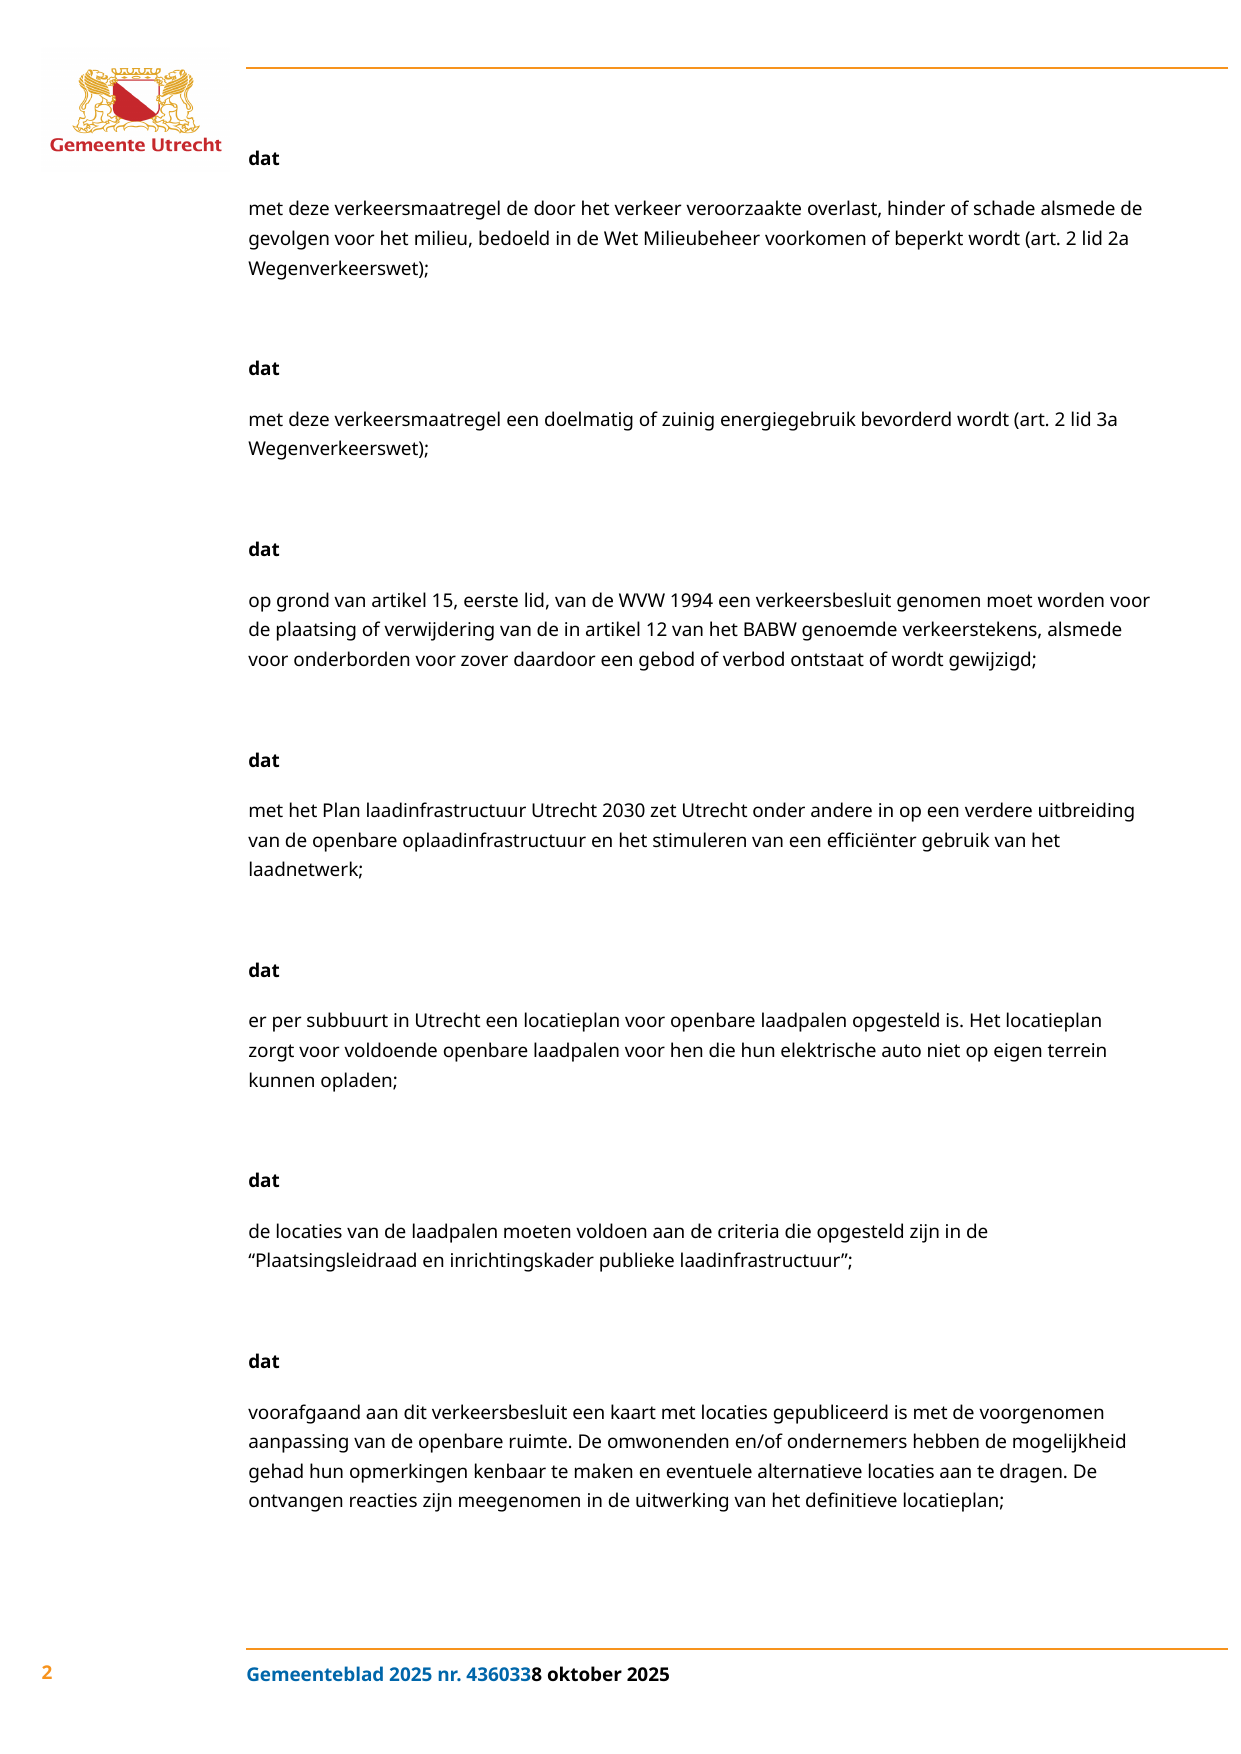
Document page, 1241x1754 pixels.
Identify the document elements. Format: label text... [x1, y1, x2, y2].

text met deze verkeersmaatregel een doelmatig of zuinig energiegebruik bevorderd wordt (art. 2 lid 3a Wegenverkeerswet); [248, 406, 1152, 461]
text dat [248, 145, 1152, 171]
text dat [248, 1168, 1152, 1193]
text dat [248, 957, 1152, 983]
text op grond van artikel 15, eerste lid, van de WVW 1994 een verkeersbesluit genomen moet worden voor de plaatsing of verwijdering van de in artikel 12 van het BABW genoemde verkeerstekens, alsmede voor onderborden voor zover daardoor een gebod of verbod ontstaat of wordt gewijzigd; [248, 587, 1152, 672]
text dat [248, 1348, 1152, 1374]
text dat [248, 356, 1152, 381]
text dat [248, 536, 1152, 562]
text voorafgaand aan dit verkeersbesluit een kaart met locaties gepubliceerd is met de voorgenomen aanpassing van de openbare ruimte. De omwonenden en/of ondernemers hebben de mogelijkheid gehad hun opmerkingen kenbaar te maken en eventuele alternatieve locaties aan te dragen. De ontvangen reacties zijn meegenomen in de uitwerking van het definitieve locatieplan; [248, 1399, 1152, 1513]
text de locaties van de laadpalen moeten voldoen aan de criteria die opgesteld zijn in de “Plaatsingsleidraad en inrichtingskader publieke laadinfrastructuur”; [248, 1218, 1152, 1273]
text er per subbuurt in Utrecht een locatieplan voor openbare laadpalen opgesteld is. Het locatieplan zorgt voor voldoende openbare laadpalen voor hen die hun elektrische auto niet op eigen terrein kunnen opladen; [248, 1008, 1152, 1093]
text met het Plan laadinfrastructuur Utrecht 2030 zet Utrecht onder andere in op een verdere uitbreiding van de openbare oplaadinfrastructuur en het stimuleren van een efficiënter gebruik van het laadnetwerk; [248, 797, 1152, 882]
text dat [248, 747, 1152, 773]
text met deze verkeersmaatregel de door het verkeer veroorzaakte overlast, hinder of schade alsmede de gevolgen voor het milieu, bedoeld in de Wet Milieubeheer voorkomen of beperkt wordt (art. 2 lid 2a Wegenverkeerswet); [248, 196, 1152, 281]
picture [41, 47, 231, 172]
